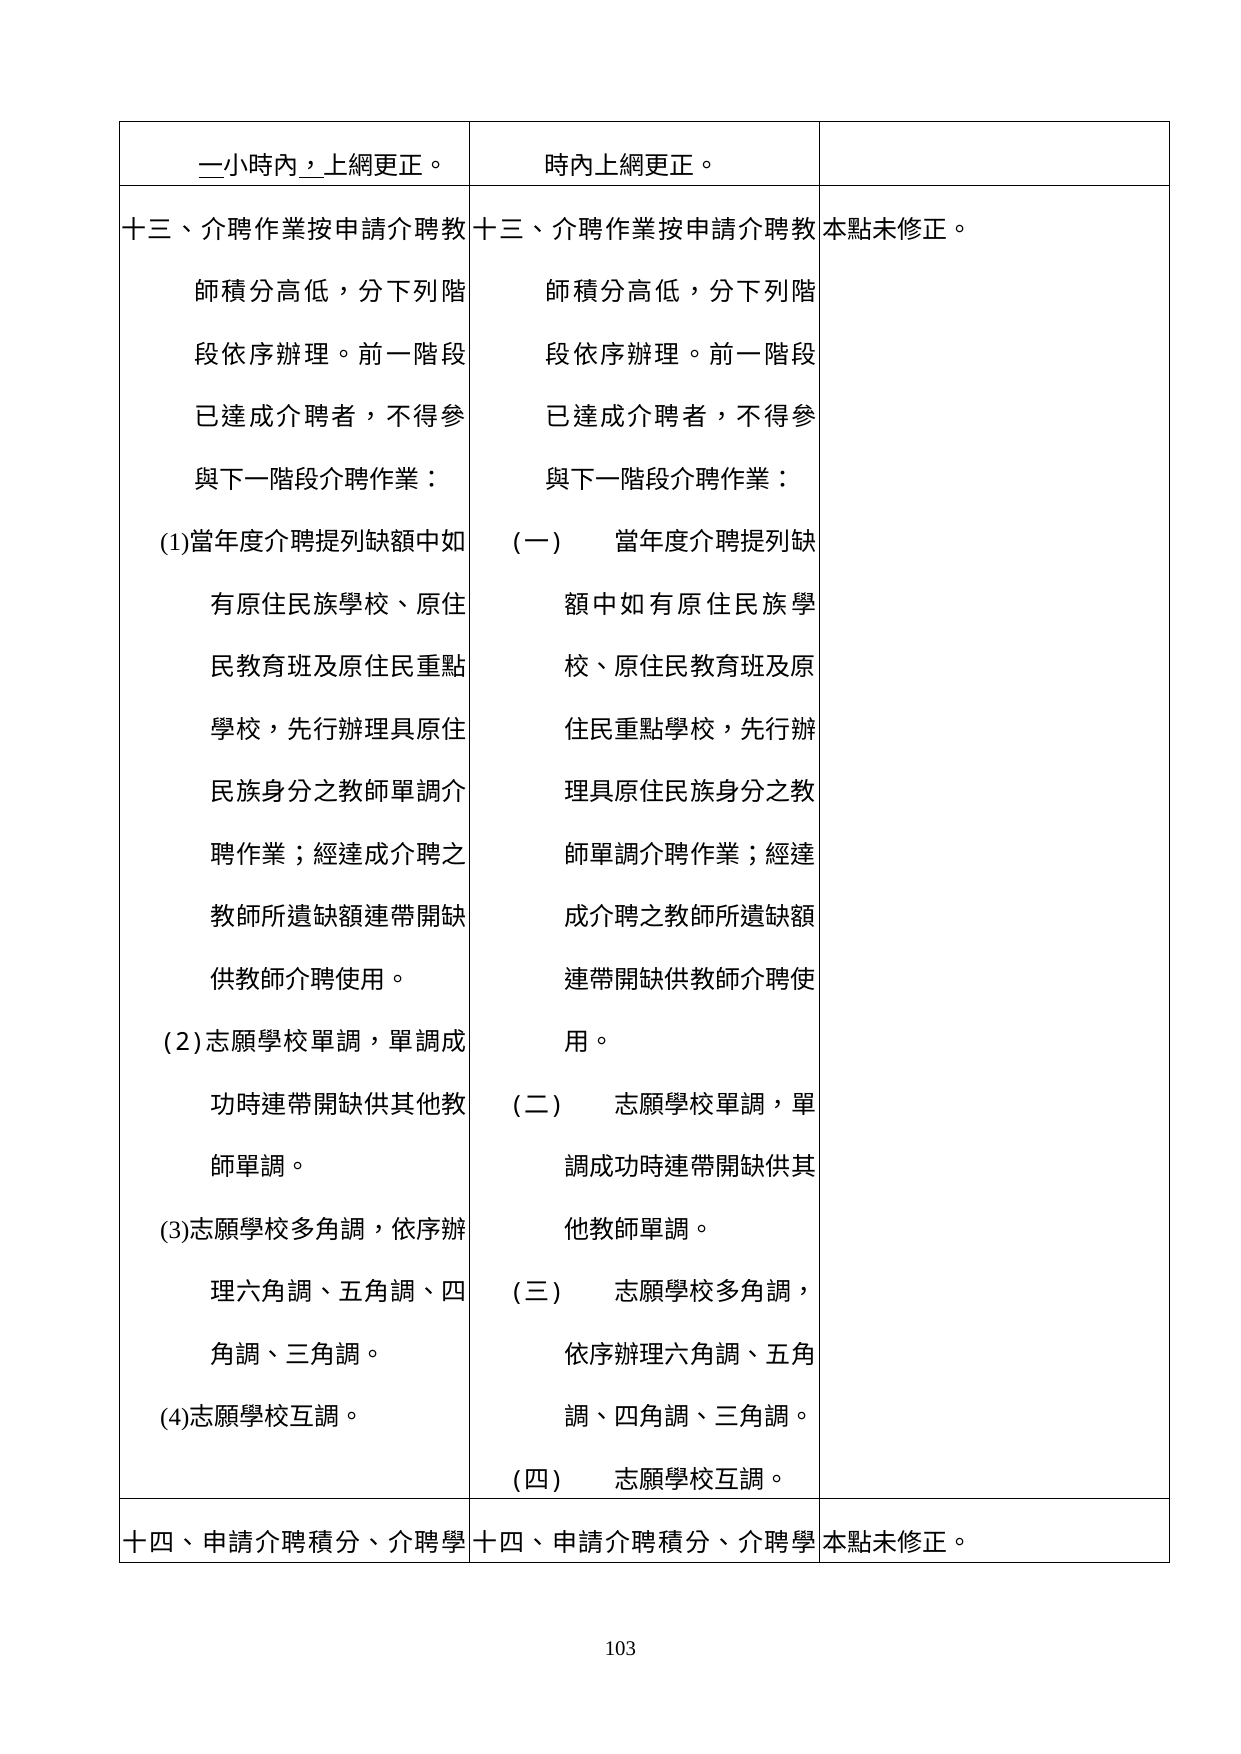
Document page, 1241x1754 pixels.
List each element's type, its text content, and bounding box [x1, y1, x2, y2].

table_cell 本點未修正。 [820, 1499, 1169, 1562]
table_cell 一小時內，上網更正。 [120, 122, 469, 184]
table_cell [820, 122, 1169, 184]
table_cell 十三、介聘作業按申請介聘教師積分高低，分下列階段依序辦理。前一階段已達成介聘者，不得參與下一階段介聘作業： (一) 當年度介聘提列缺額中如有原住民族學校、原住民教育班及原住民重點學校，先行辦理具原住民族身分之教師單調介聘作業；經達成介聘之教師所遺缺額連帶開缺供教師介聘使用。 (二) 志願學校單調，單調成功時連帶開缺供其他教師單調。 (三) 志願學校多角調，依序辦理六角調、五角調、四角調、三角調。 (四) 志願學校互調。 [470, 186, 819, 1498]
table_cell 十四、申請介聘積分、介聘學 [120, 1499, 469, 1562]
table_cell 本點未修正。 [820, 186, 1169, 1498]
table_cell 時內上網更正。 [470, 122, 819, 184]
table_cell 十三、介聘作業按申請介聘教師積分高低，分下列階段依序辦理。前一階段已達成介聘者，不得參與下一階段介聘作業： 當年度介聘提列缺額中如有原住民族學校、原住民教育班及原住民重點學校，先行辦理具原住民族身分之教師單調介聘作業；經達成介聘之教師所遺缺額連帶開缺供教師介聘使用。 志願學校單調，單調成功時連帶開缺供其他教師單調。 志願學校多角調，依序辦理六角調、五角調、四角調、三角調。 志願學校互調。 [120, 186, 469, 1498]
table_cell 十四、申請介聘積分、介聘學 [470, 1499, 819, 1562]
